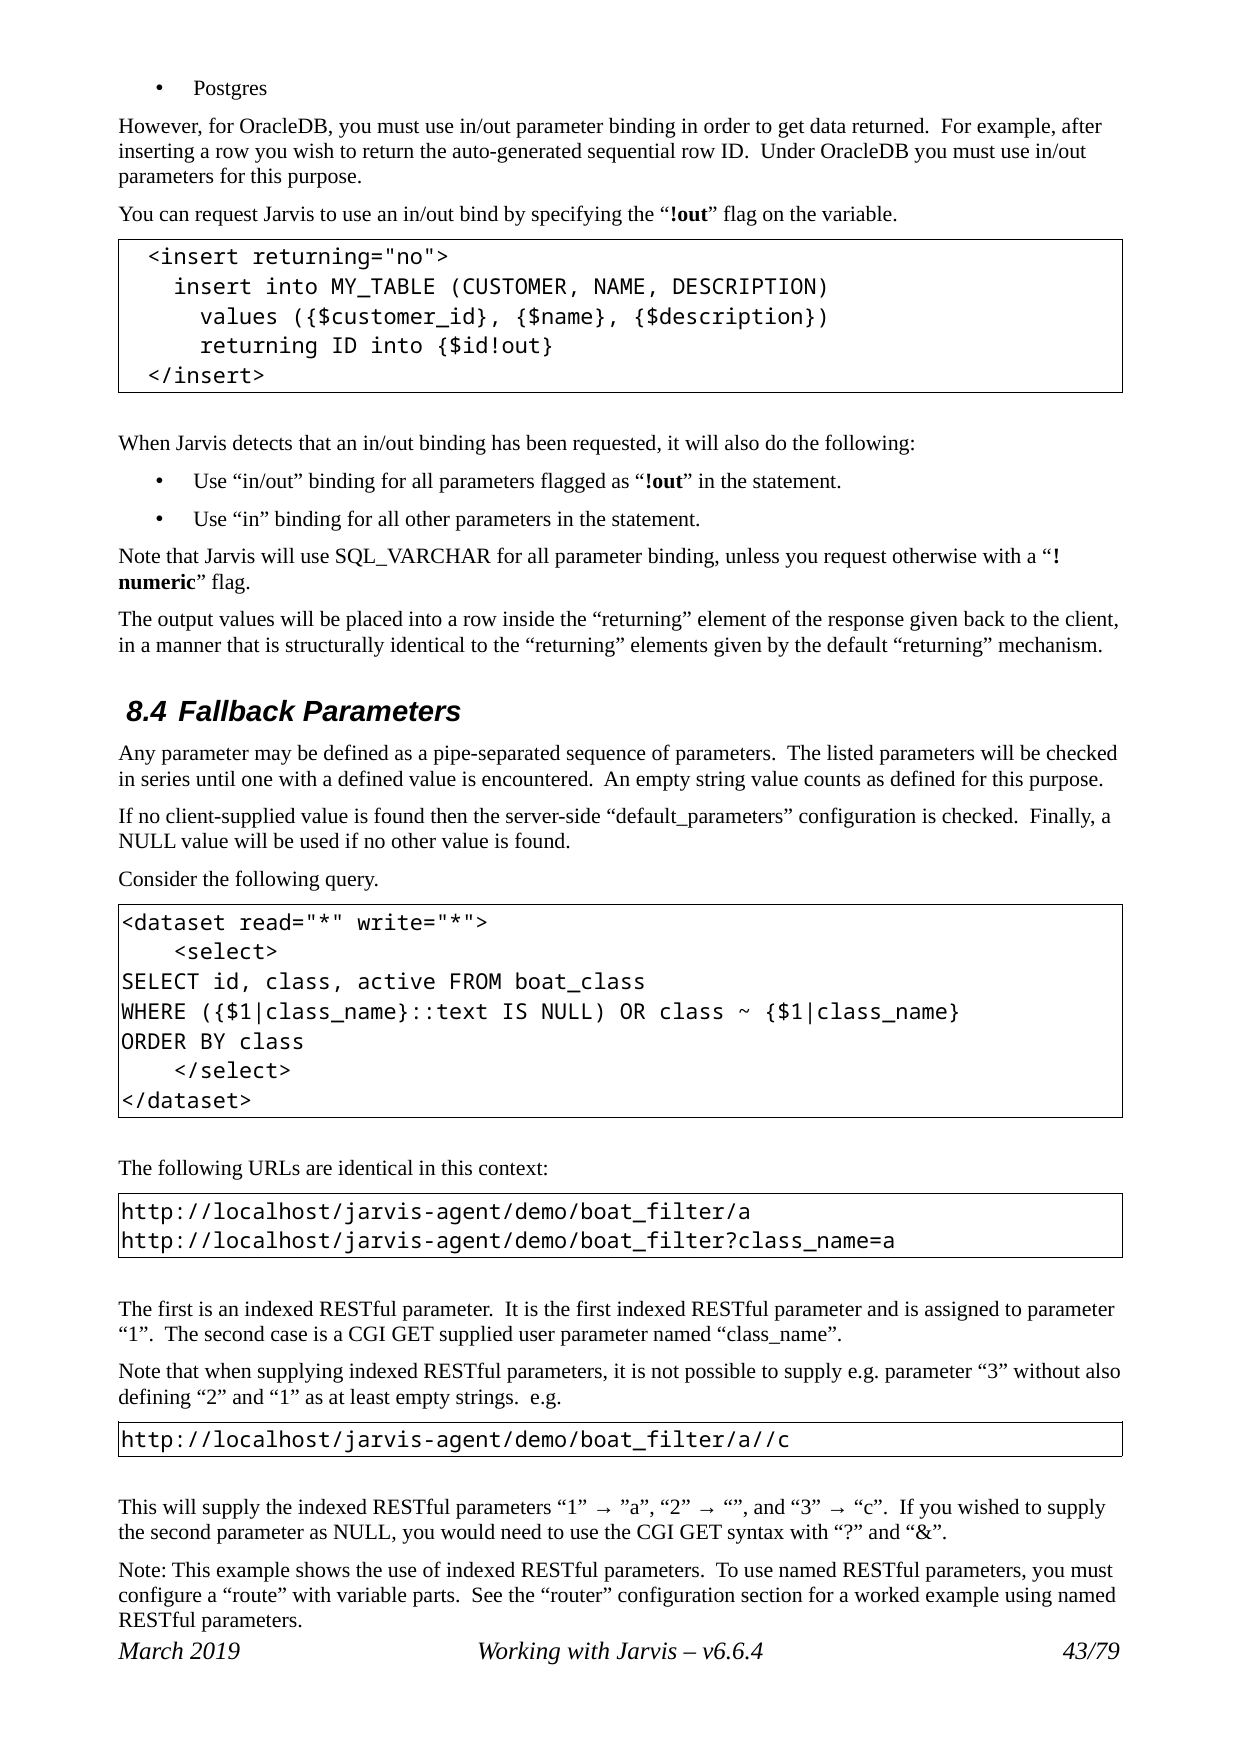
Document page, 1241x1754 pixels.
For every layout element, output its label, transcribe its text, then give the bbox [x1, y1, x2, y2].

text insert into MY_TABLE (CUSTOMER, NAME, DESCRIPTION) [119, 268, 1122, 298]
text Any parameter may be defined as a pipe-separated sequence of parameters. The listed parameters will be checked in series until one with a defined value is encountered. An empty string value counts as defined for this purpose. [118, 740, 1122, 791]
text WHERE ({$1|class_name}::text IS NULL) OR class ~ {$1|class_name} [119, 993, 1122, 1023]
text If no client-supplied value is found then the server-side “default_parameters” configuration is checked. Finally, a NULL value will be used if no other value is found. [118, 803, 1122, 854]
text This will supply the indexed RESTful parameters “1” → ”a”, “2” → “”, and “3” → “c”. If you wished to supply the second parameter as NULL, you would need to use the CGI GET syntax with “?” and “&”. [118, 1494, 1122, 1544]
text values ({$customer_id}, {$name}, {$description}) [119, 298, 1122, 328]
text </select> [119, 1053, 1122, 1083]
text When Jarvis detects that an in/out binding has been requested, it will also do the following: [118, 430, 1122, 456]
text The following URLs are identical in this context: [118, 1155, 1122, 1181]
text http://localhost/jarvis-agent/demo/boat_filter/a//c [119, 1423, 1122, 1456]
text The output values will be placed into a row inside the “returning” element of the response given back to the client, in a manner that is structurally identical to the “returning” elements given by the default “returning” mechanism. [118, 606, 1122, 657]
text You can request Jarvis to use an in/out bind by specifying the “!out” flag on the variable. [118, 201, 1122, 226]
text http://localhost/jarvis-agent/demo/boat_filter/a [119, 1194, 1122, 1223]
text <insert returning="no"> [119, 240, 1122, 268]
text SELECT id, class, active FROM boat_class [119, 963, 1122, 993]
text <select> [119, 934, 1122, 963]
list Use “in” binding for all other parameters in the statement. [156, 506, 1122, 531]
text ORDER BY class [119, 1023, 1122, 1053]
text Note: This example shows the use of indexed RESTful parameters. To use named RESTful parameters, you must configure a “route” with variable parts. See the “router” configuration section for a worked example using named RESTful parameters. [118, 1557, 1122, 1633]
list Postgres [156, 75, 1122, 100]
text The first is an indexed RESTful parameter. It is the first indexed RESTful parameter and is assigned to parameter “1”. The second case is a CGI GET supplied user parameter named “class_name”. [118, 1296, 1122, 1346]
text Note that when supplying indexed RESTful parameters, it is not possible to supply e.g. parameter “3” without also defining “2” and “1” as at least empty strings. e.g. [118, 1358, 1122, 1409]
list Use “in/out” binding for all parameters flagged as “!out” in the statement. [156, 468, 1122, 493]
text </insert> [119, 358, 1122, 392]
text <dataset read="*" write="*"> [119, 905, 1122, 934]
text returning ID into {$id!out} [119, 328, 1122, 358]
subtitle Fallback Parameters [118, 694, 1122, 728]
text Note that Jarvis will use SQL_VARCHAR for all parameter binding, unless you request otherwise with a “!numeric” flag. [118, 543, 1122, 594]
text Consider the following query. [118, 866, 1122, 891]
text http://localhost/jarvis-agent/demo/boat_filter?class_name=a [119, 1223, 1122, 1257]
text However, for OracleDB, you must use in/out parameter binding in order to get data returned. For example, after inserting a row you wish to return the auto-generated sequential row ID. Under OracleDB you must use in/out parameters for this purpose. [118, 113, 1122, 188]
text </dataset> [119, 1083, 1122, 1117]
